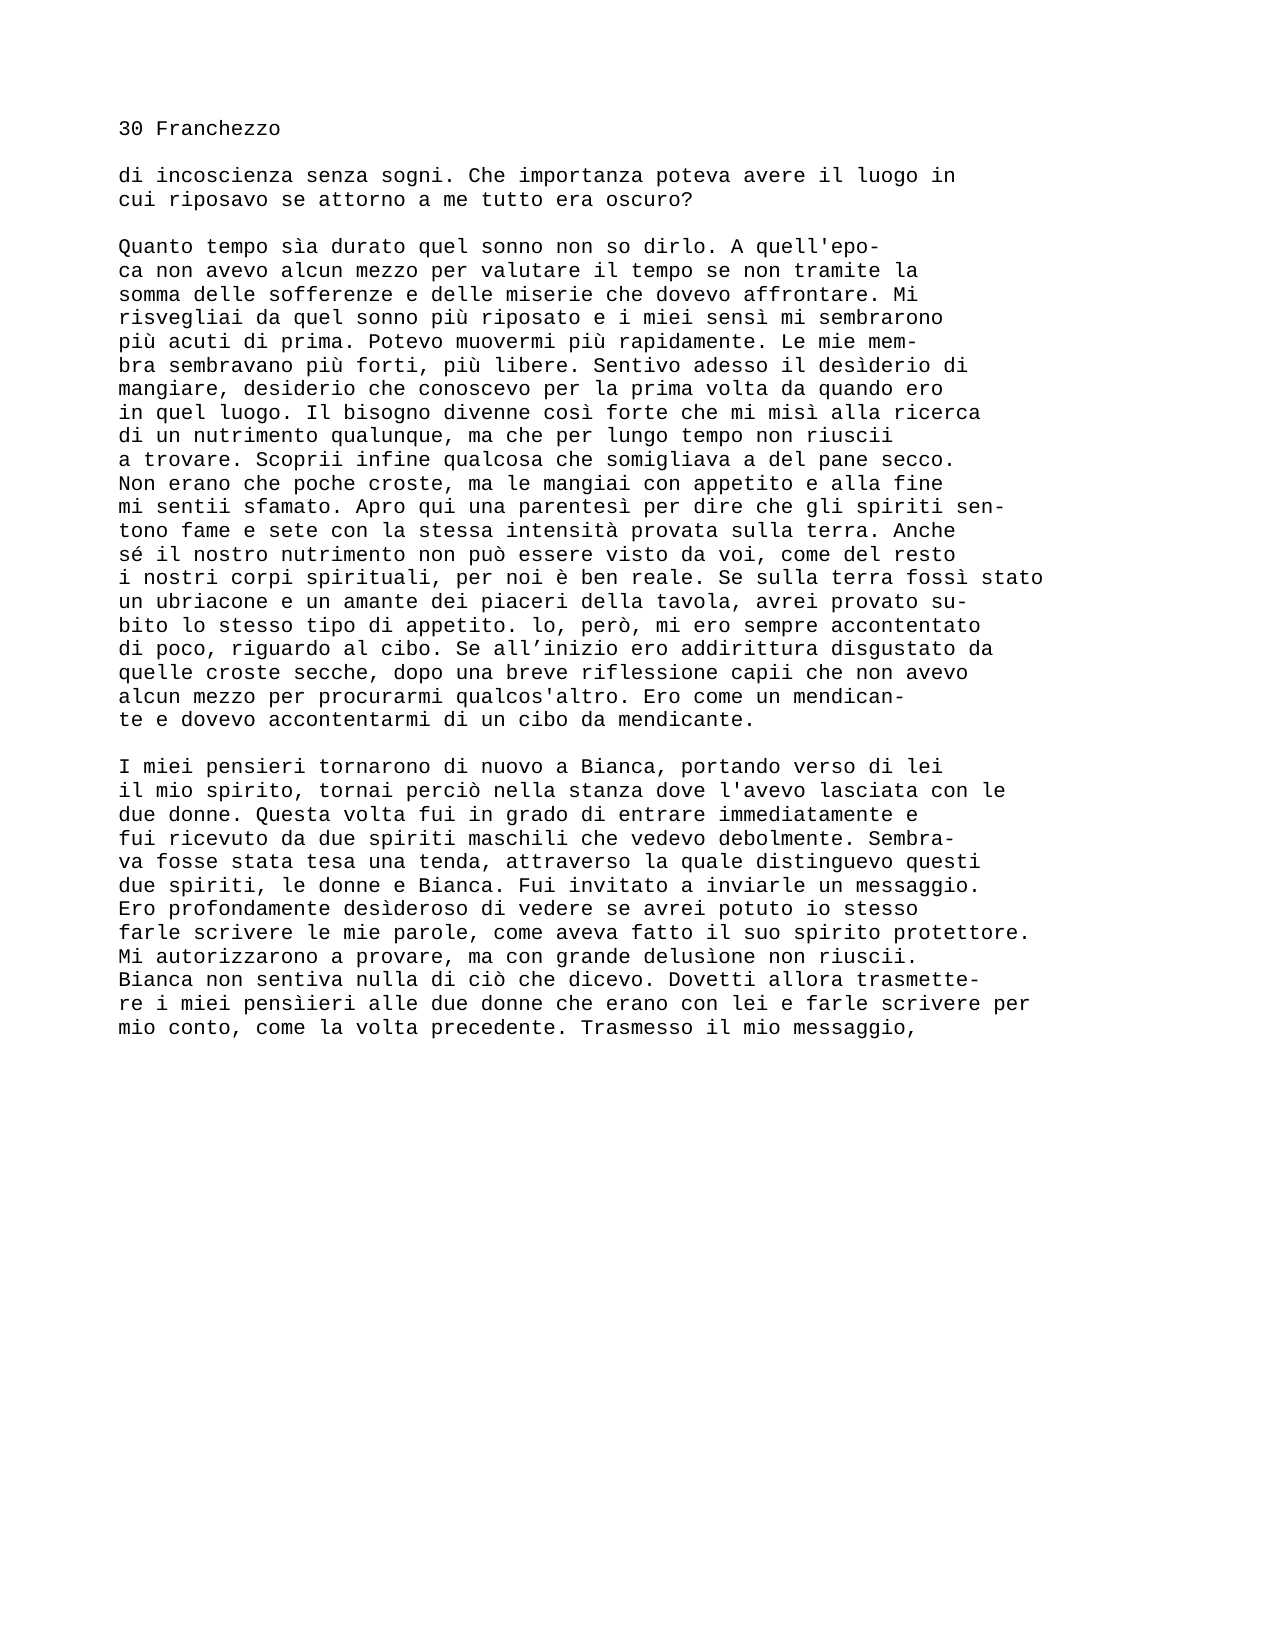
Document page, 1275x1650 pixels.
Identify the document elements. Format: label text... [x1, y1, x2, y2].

text di un nutrimento qualunque, ma che per lungo tempo non riuscii [118, 426, 1157, 449]
text ca non avevo alcun mezzo per valutare il tempo se non tramite la [118, 260, 1157, 284]
text sé il nostro nutrimento non può essere visto da voi, come del resto [118, 544, 1157, 567]
text Non erano che poche croste, ma le mangiai con appetito e alla fine [118, 473, 1157, 496]
text somma delle sofferenze e delle miserie che dovevo affrontare. Mi [118, 284, 1157, 307]
text bra sembravano più forti, più libere. Sentivo adesso il desìderio di [118, 354, 1157, 378]
text il mio spirito, tornai perciò nella stanza dove l'avevo lasciata con le [118, 780, 1157, 804]
text 30 Franchezzo [118, 118, 1157, 142]
text I miei pensieri tornarono di nuovo a Bianca, portando verso di lei [118, 757, 1157, 780]
text i nostri corpi spirituali, per noi è ben reale. Se sulla terra fossì stato [118, 567, 1157, 591]
text due spiriti, le donne e Bianca. Fui invitato a inviarle un messaggio. [118, 875, 1157, 898]
text Ero profondamente desìderoso di vedere se avrei potuto io stesso [118, 898, 1157, 922]
text mi sentii sfamato. Apro qui una parentesì per dire che gli spiriti sen- [118, 496, 1157, 520]
text mangiare, desiderio che conoscevo per la prima volta da quando ero [118, 378, 1157, 402]
text mio conto, come la volta precedente. Trasmesso il mio messaggio, [118, 1017, 1157, 1040]
text alcun mezzo per procurarmi qualcos'altro. Ero come un mendican- [118, 686, 1157, 709]
text farle scrivere le mie parole, come aveva fatto il suo spirito protettore. [118, 922, 1157, 946]
text Mi autorizzarono a provare, ma con grande delusìone non riuscii. [118, 946, 1157, 969]
text Quanto tempo sìa durato quel sonno non so dirlo. A quell'epo- [118, 236, 1157, 260]
text un ubriacone e un amante dei piaceri della tavola, avrei provato su- [118, 591, 1157, 615]
text te e dovevo accontentarmi di un cibo da mendicante. [118, 709, 1157, 733]
text tono fame e sete con la stessa intensità provata sulla terra. Anche [118, 520, 1157, 544]
text più acuti di prima. Potevo muovermi più rapidamente. Le mie mem- [118, 331, 1157, 354]
text fui ricevuto da due spiriti maschili che vedevo debolmente. Sembra- [118, 827, 1157, 851]
text risvegliai da quel sonno più riposato e i miei sensì mi sembrarono [118, 307, 1157, 331]
text a trovare. Scoprii infine qualcosa che somigliava a del pane secco. [118, 449, 1157, 473]
text va fosse stata tesa una tenda, attraverso la quale distinguevo questi [118, 851, 1157, 875]
text bito lo stesso tipo di appetito. lo, però, mi ero sempre accontentato [118, 615, 1157, 638]
text due donne. Questa volta fui in grado di entrare immediatamente e [118, 804, 1157, 827]
text di incoscienza senza sogni. Che importanza poteva avere il luogo in [118, 165, 1157, 189]
text re i miei pensìieri alle due donne che erano con lei e farle scrivere per [118, 993, 1157, 1017]
text cui riposavo se attorno a me tutto era oscuro? [118, 189, 1157, 213]
text di poco, riguardo al cibo. Se all’inizio ero addirittura disgustato da [118, 638, 1157, 662]
text Bianca non sentiva nulla di ciò che dicevo. Dovetti allora trasmette- [118, 969, 1157, 993]
text in quel luogo. Il bisogno divenne così forte che mi misì alla ricerca [118, 402, 1157, 426]
text quelle croste secche, dopo una breve riflessione capii che non avevo [118, 662, 1157, 686]
